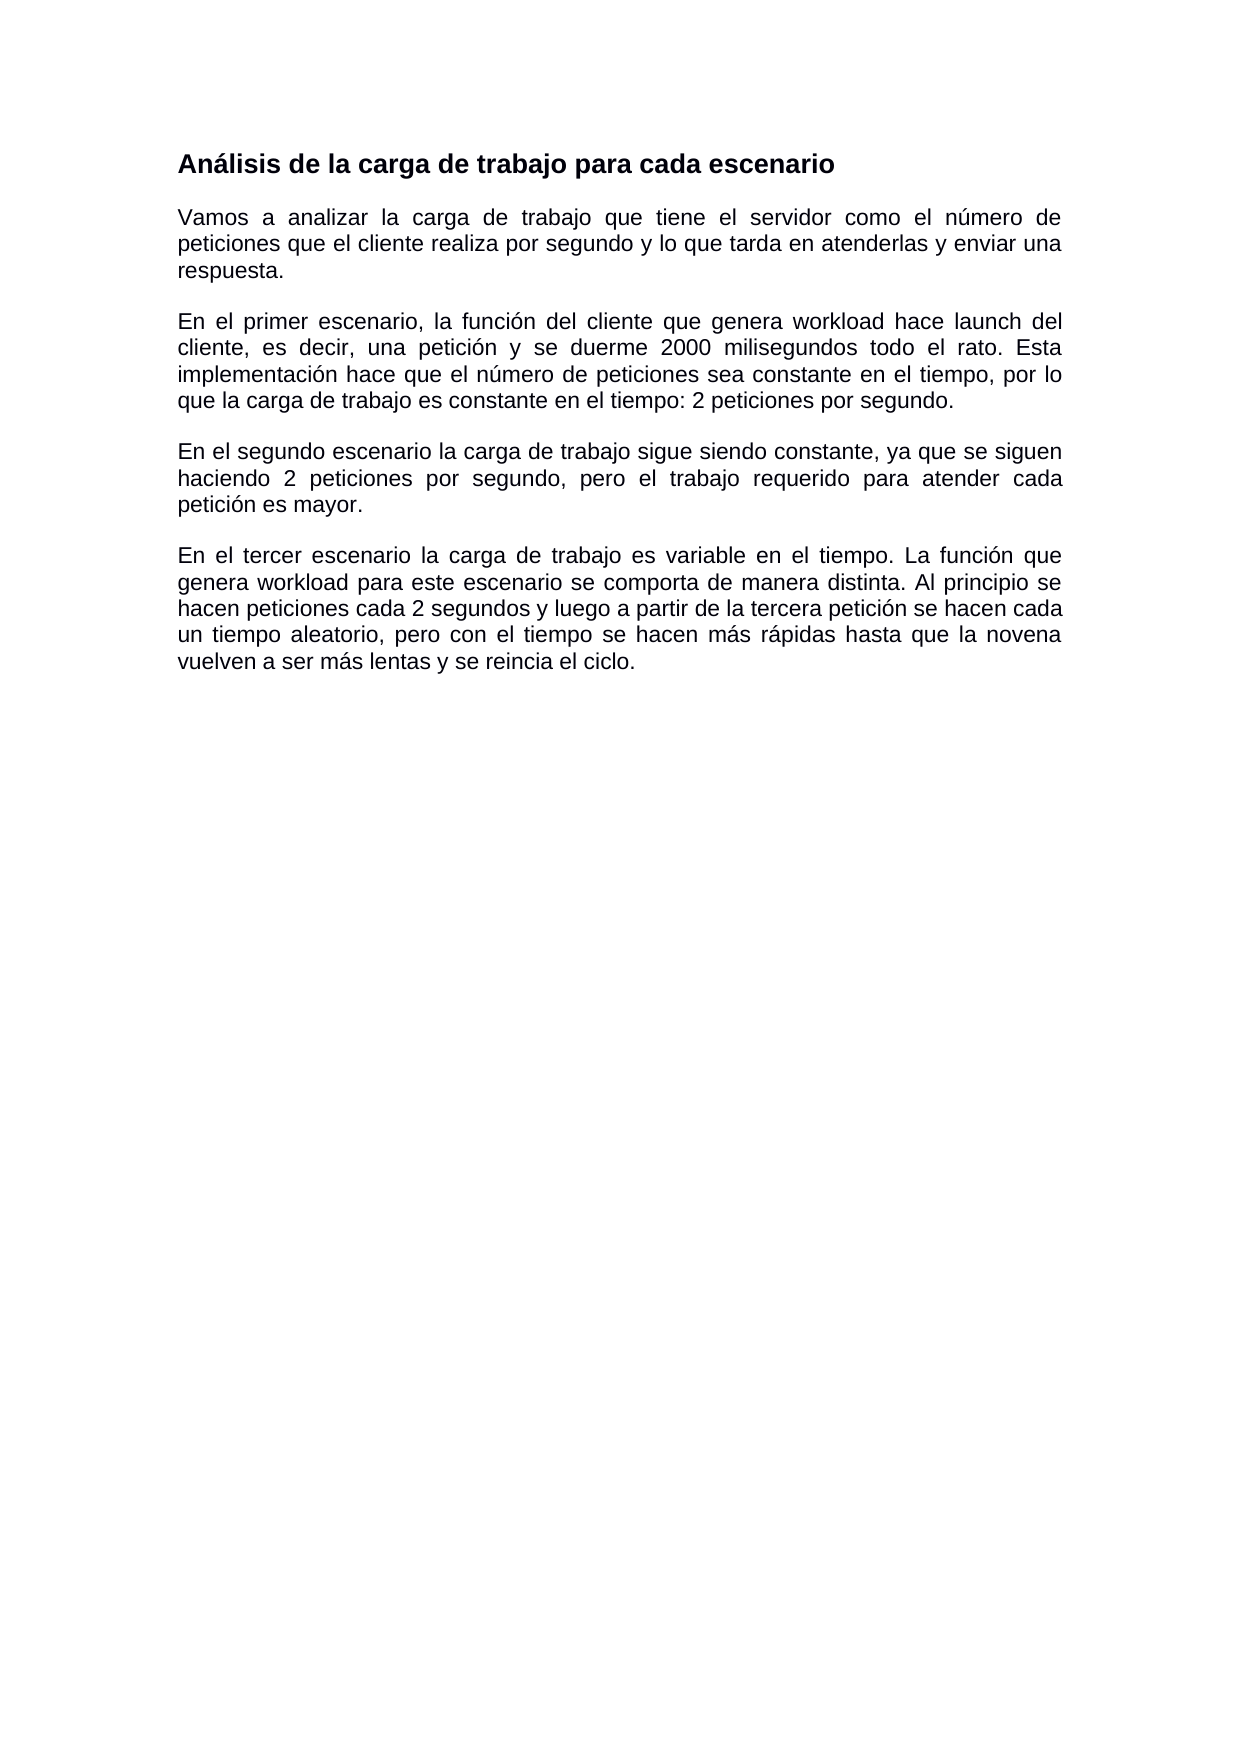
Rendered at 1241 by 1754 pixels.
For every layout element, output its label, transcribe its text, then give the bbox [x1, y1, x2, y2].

text En el tercer escenario la carga de trabajo es variable en el tiempo. La función que genera workload para este escenario se comporta de manera distinta. Al principio se hacen peticiones cada 2 segundos y luego a partir de la tercera petición se hacen cada un tiempo aleatorio, pero con el tiempo se hacen más rápidas hasta que la novena vuelven a ser más lentas y se reincia el ciclo. [177, 542, 1063, 674]
text Vamos a analizar la carga de trabajo que tiene el servidor como el número de peticiones que el cliente realiza por segundo y lo que tarda en atenderlas y enviar una respuesta. [177, 204, 1063, 283]
text En el primer escenario, la función del cliente que genera workload hace launch del cliente, es decir, una petición y se duerme 2000 milisegundos todo el rato. Esta implementación hace que el número de peticiones sea constante en el tiempo, por lo que la carga de trabajo es constante en el tiempo: 2 peticiones por segundo. [177, 308, 1063, 413]
text En el segundo escenario la carga de trabajo sigue siendo constante, ya que se siguen haciendo 2 peticiones por segundo, pero el trabajo requerido para atender cada petición es mayor. [177, 438, 1063, 517]
subtitle Análisis de la carga de trabajo para cada escenario [177, 148, 1063, 179]
